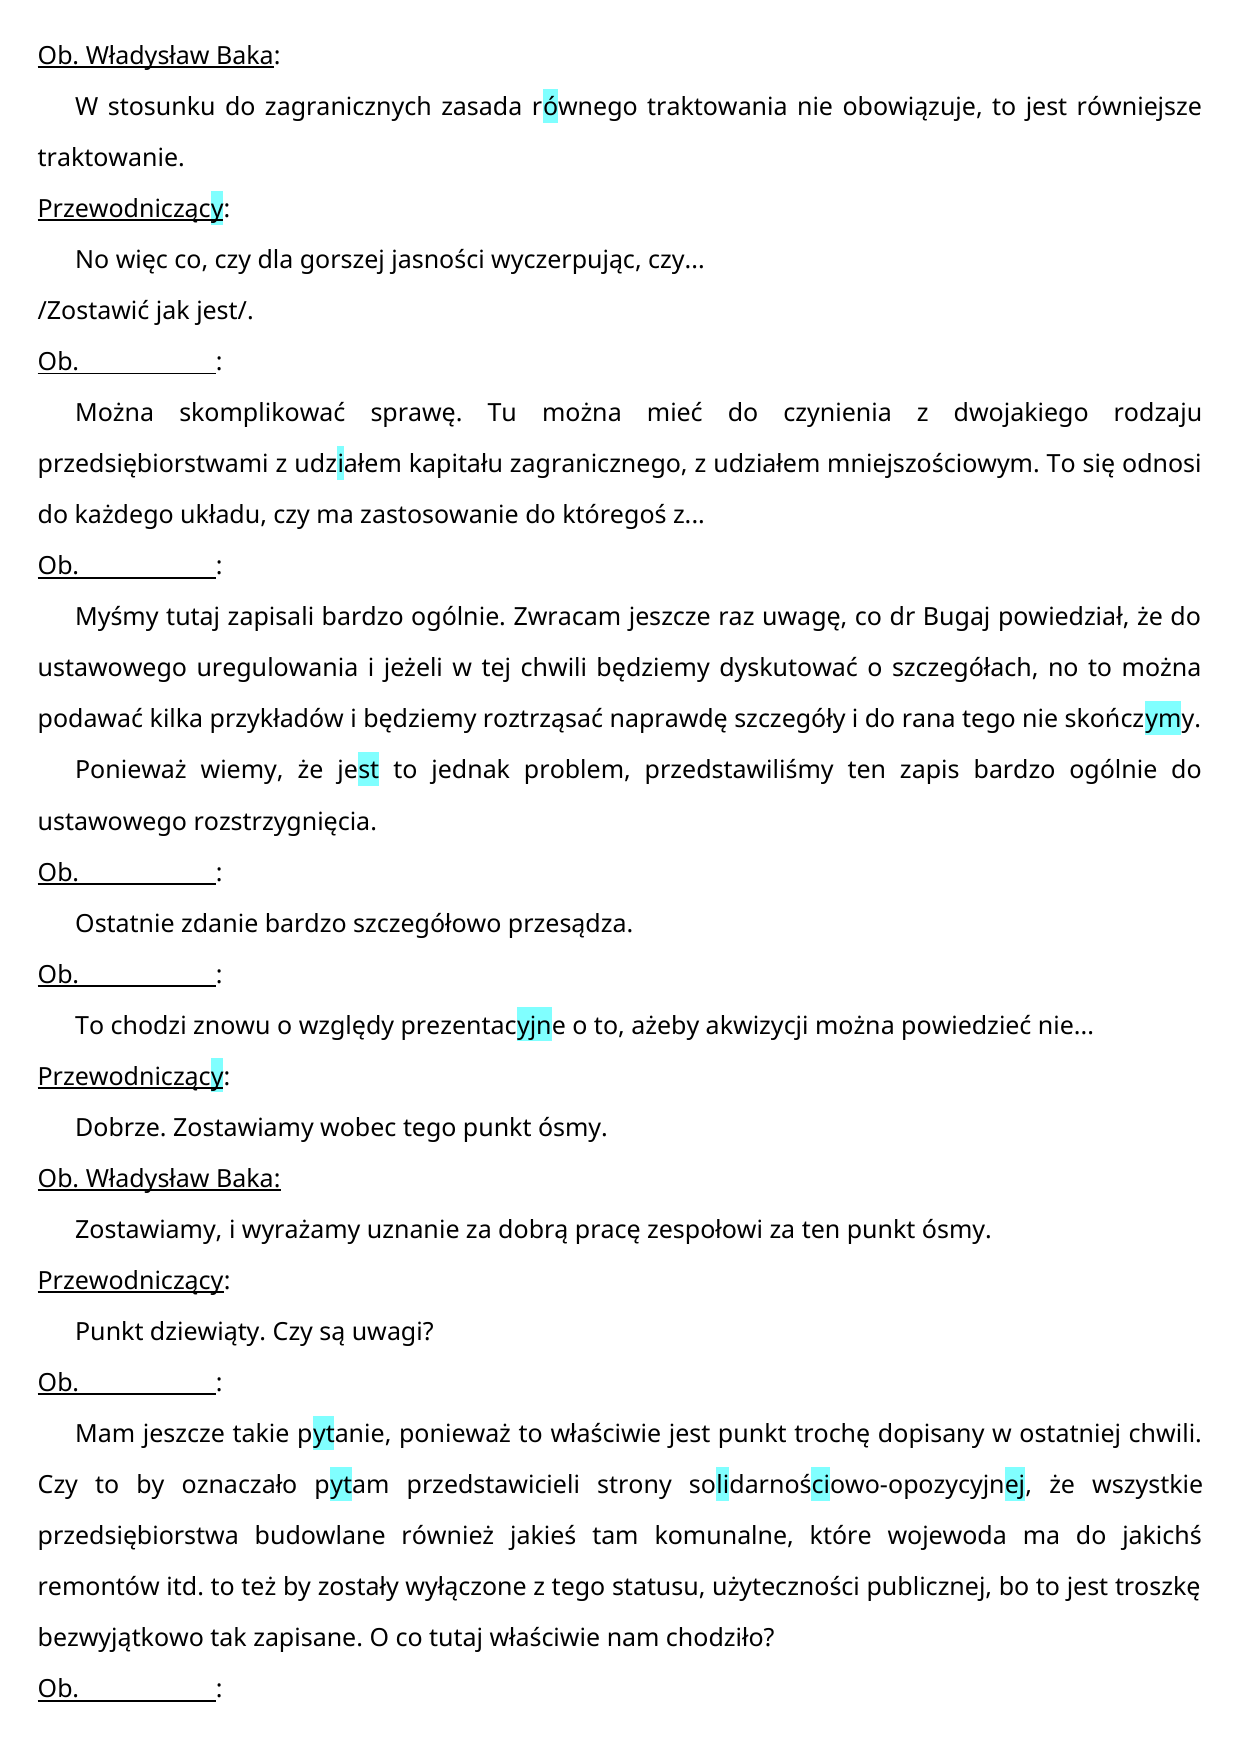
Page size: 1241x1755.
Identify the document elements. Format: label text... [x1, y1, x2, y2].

text No więc co, czy dla gorszej jasności wyczerpując, czy... [37, 242, 1203, 276]
text Ostatnie zdanie bardzo szczegółowo przesądza. [37, 905, 1203, 939]
text Dobrze. Zostawiamy wobec tego punkt ósmy. [37, 1109, 1203, 1143]
text Ponieważ wiemy, że jest to jednak problem, przedstawiliśmy ten zapis bardzo ogólnie do ustawowego rozstrzygnięcia. [37, 752, 1203, 837]
text Przewodniczący: [37, 1262, 1203, 1297]
text Ob. Władysław Baka: [37, 37, 1203, 72]
text Ob. : [37, 1364, 1203, 1399]
text Ob. : [37, 854, 1203, 888]
text Ob. : [37, 548, 1203, 582]
text Zostawiamy, i wyrażamy uznanie za dobrą pracę zespołowi za ten punkt ósmy. [37, 1211, 1203, 1246]
text Ob. Władysław Baka: [37, 1160, 1203, 1194]
text /Zostawić jak jest/. [37, 293, 1203, 327]
text Przewodniczący: [37, 191, 1203, 225]
text Przewodniczący: [37, 1058, 1203, 1092]
text Mam jeszcze takie pytanie, ponieważ to właściwie jest punkt trochę dopisany w ostatniej chwili. Czy to by oznaczało pytam przedstawicieli strony solidarnościowo-opozycyjnej, że wszystkie przedsiębiorstwa budowlane również jakieś tam komunalne, które wojewoda ma do jakichś remontów itd. to też by zostały wyłączone z tego statusu, użyteczności publicznej, bo to jest troszkę bezwyjątkowo tak zapisane. O co tutaj właściwie nam chodziło? [37, 1416, 1203, 1654]
text Myśmy tutaj zapisali bardzo ogólnie. Zwracam jeszcze raz uwagę, co dr Bugaj powiedział, że do ustawowego uregulowania i jeżeli w tej chwili będziemy dyskutować o szczegółach, no to można podawać kilka przykładów i będziemy roztrząsać naprawdę szczegóły i do rana tego nie skończymy. [37, 599, 1203, 735]
text To chodzi znowu o względy prezentacyjne o to, ażeby akwizycji można powiedzieć nie... [37, 1007, 1203, 1041]
text Ob. : [37, 344, 1203, 378]
text Ob. : [37, 1671, 1203, 1705]
text Punkt dziewiąty. Czy są uwagi? [37, 1313, 1203, 1348]
text Można skomplikować sprawę. Tu można mieć do czynienia z dwojakiego rodzaju przedsiębiorstwami z udziałem kapitału zagranicznego, z udziałem mniejszościowym. To się odnosi do każdego układu, czy ma zastosowanie do któregoś z... [37, 395, 1203, 531]
text W stosunku do zagranicznych zasada równego traktowania nie obowiązuje, to jest równiejsze traktowanie. [37, 88, 1203, 174]
text Ob. : [37, 956, 1203, 990]
